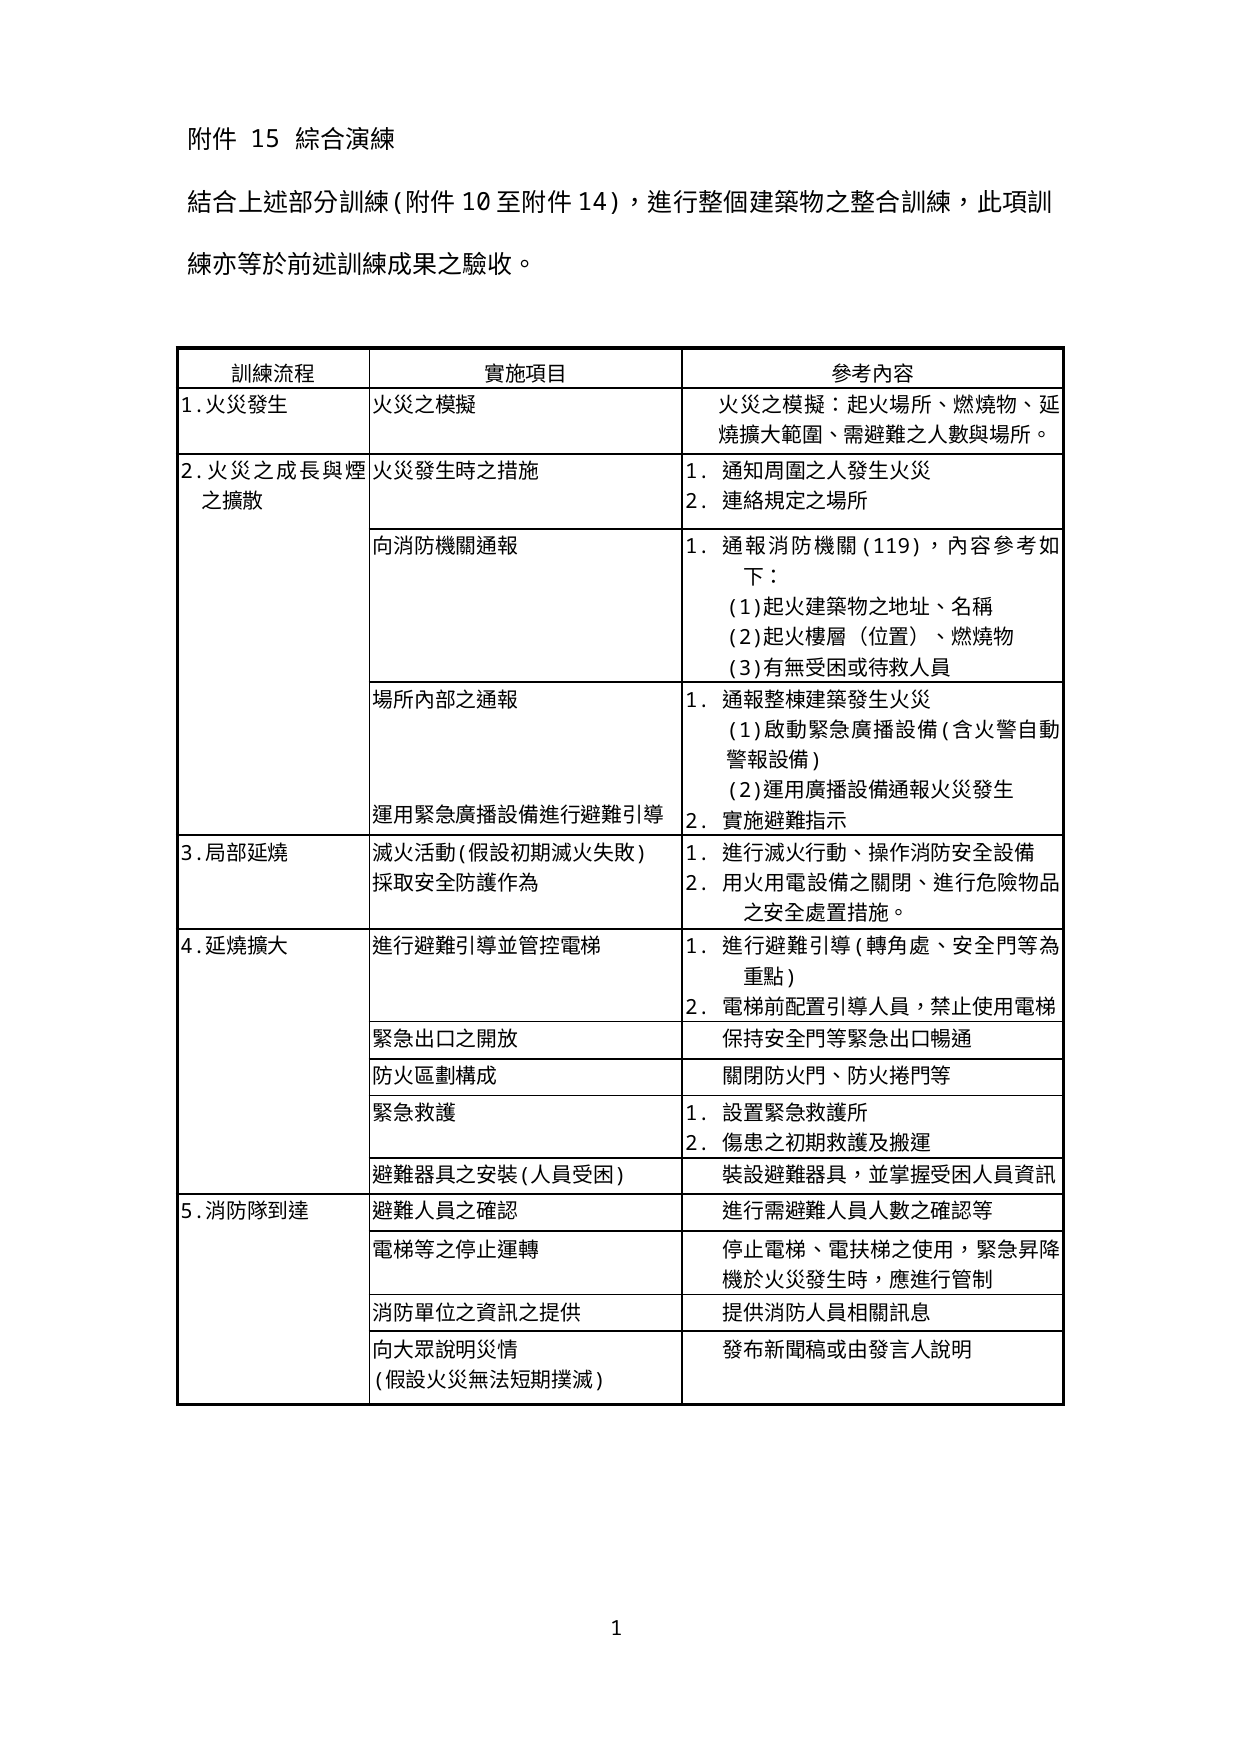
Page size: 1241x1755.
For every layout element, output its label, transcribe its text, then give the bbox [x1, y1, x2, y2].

table_cell 向消防機關通報 [370, 530, 681, 681]
table_header 參考內容 [683, 350, 1062, 387]
text 附件 15 綜合演練 [187, 96, 1053, 159]
table_cell 火災發生時之措施 [370, 455, 681, 528]
table_cell 4.延燒擴大 [179, 930, 369, 1193]
table_cell 場所內部之通報 運用緊急廣播設備進行避難引導 [370, 683, 681, 834]
table_cell 避難器具之安裝(人員受困) [370, 1159, 681, 1193]
table_cell 保持安全門等緊急出口暢通 [683, 1022, 1062, 1058]
table_cell 避難人員之確認 [370, 1195, 681, 1230]
table_cell 通知周圍之人發生火災 連絡規定之場所 [683, 455, 1062, 528]
table_cell 滅火活動(假設初期滅火失敗) 採取安全防護作為 [370, 836, 681, 928]
table_cell 2.火災之成長與煙之擴散 [179, 455, 369, 834]
table_cell 通報消防機關(119)，內容參考如下： (1)起火建築物之地址、名稱 (2)起火樓層（位置）、燃燒物 (3)有無受困或待救人員 [683, 530, 1062, 681]
table_cell 緊急出口之開放 [370, 1022, 681, 1058]
table_cell 進行避難引導並管控電梯 [370, 930, 681, 1021]
table_cell 緊急救護 [370, 1096, 681, 1157]
table_cell 火災之模擬：起火場所、燃燒物、延燒擴大範圍、需避難之人數與場所。 [683, 389, 1062, 453]
table_cell 5.消防隊到達 [179, 1195, 369, 1403]
table_cell 提供消防人員相關訊息 [683, 1295, 1062, 1330]
table_header 訓練流程 [179, 350, 369, 387]
table_cell 火災之模擬 [370, 389, 681, 453]
table_cell 向大眾說明災情 (假設火災無法短期撲滅) [370, 1332, 681, 1403]
table_cell 進行避難引導(轉角處、安全門等為重點) 電梯前配置引導人員，禁止使用電梯 [683, 930, 1062, 1021]
table_cell 設置緊急救護所 傷患之初期救護及搬運 [683, 1096, 1062, 1157]
table_cell 關閉防火門、防火捲門等 [683, 1060, 1062, 1095]
table_cell 進行需避難人員人數之確認等 [683, 1195, 1062, 1230]
table_cell 消防單位之資訊之提供 [370, 1295, 681, 1330]
table_cell 發布新聞稿或由發言人說明 [683, 1332, 1062, 1403]
table_cell 防火區劃構成 [370, 1060, 681, 1095]
table_cell 1.火災發生 [179, 389, 369, 453]
table_cell 3.局部延燒 [179, 836, 369, 928]
table_cell 停止電梯、電扶梯之使用，緊急昇降機於火災發生時，應進行管制 [683, 1232, 1062, 1293]
table_header 實施項目 [370, 350, 681, 387]
table_cell 進行滅火行動、操作消防安全設備 用火用電設備之關閉、進行危險物品之安全處置措施。 [683, 836, 1062, 928]
table_cell 電梯等之停止運轉 [370, 1232, 681, 1293]
table_cell 通報整棟建築發生火災 (1)啟動緊急廣播設備(含火警自動警報設備) (2)運用廣播設備通報火災發生 實施避難指示 [683, 683, 1062, 834]
table_cell 裝設避難器具，並掌握受困人員資訊 [683, 1159, 1062, 1193]
text 結合上述部分訓練(附件10至附件14)，進行整個建築物之整合訓練，此項訓練亦等於前述訓練成果之驗收。 [187, 159, 1053, 284]
